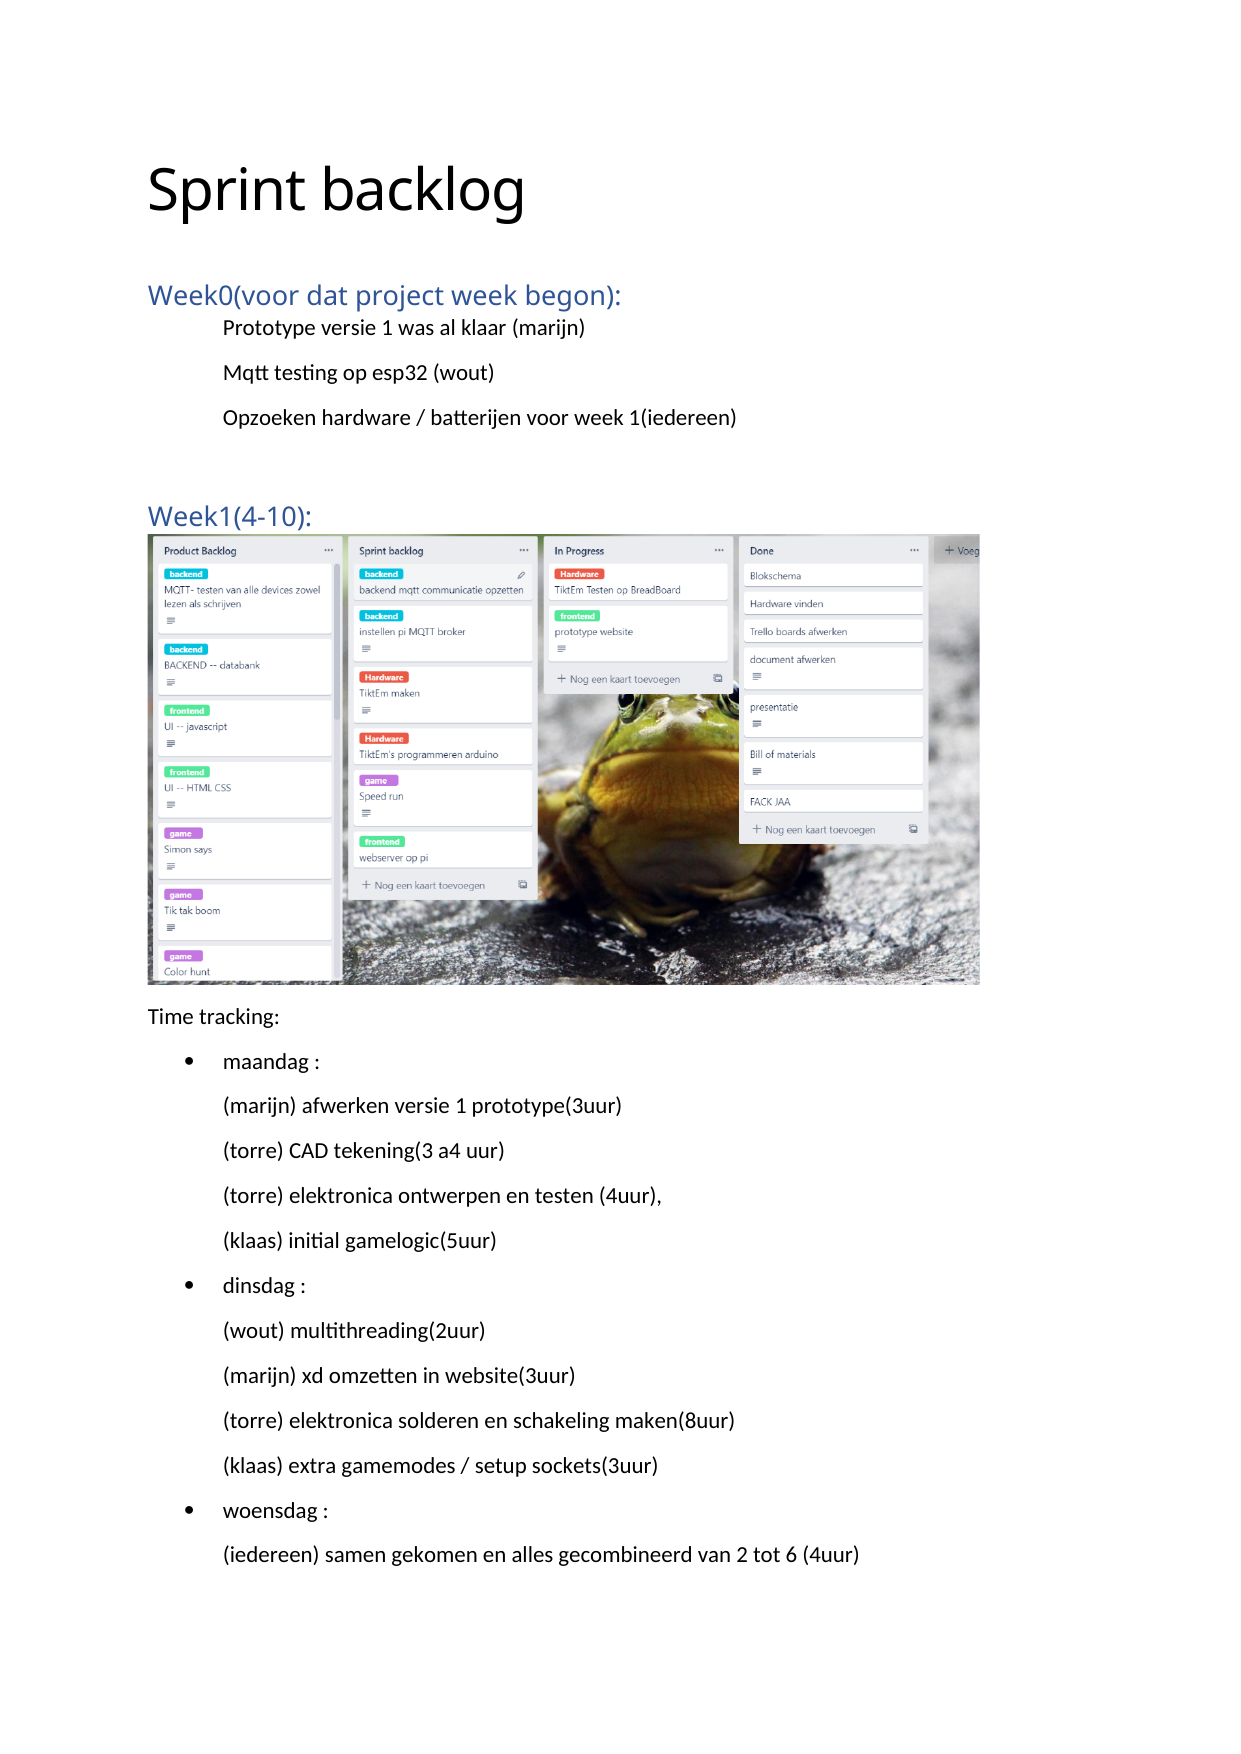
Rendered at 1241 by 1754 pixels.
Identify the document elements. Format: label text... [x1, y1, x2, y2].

text (marijn) xd omzetten in website(3uur) [223, 1361, 1093, 1389]
text (klaas) initial gamelogic(5uur) [223, 1226, 1093, 1254]
text (iedereen) samen gekomen en alles gecombineerd van 2 tot 6 (4uur) [223, 1541, 1093, 1569]
list maandag : [185, 1047, 1093, 1075]
subtitle Week1(4-10): [148, 497, 1093, 534]
text Sprint backlog [148, 148, 1093, 227]
subtitle Week0(voor dat project week begon): [148, 276, 1093, 313]
text (torre) CAD tekening(3 a4 uur) [223, 1137, 1093, 1164]
text (marijn) afwerken versie 1 prototype(3uur) [223, 1092, 1093, 1120]
text Time tracking: [148, 1002, 1093, 1030]
text Prototype versie 1 was al klaar (marijn) [148, 313, 1093, 341]
list woensdag : [185, 1496, 1093, 1524]
text (wout) multithreading(2uur) [223, 1316, 1093, 1344]
text (torre) elektronica ontwerpen en testen (4uur), [223, 1181, 1093, 1209]
text (klaas) extra gamemodes / setup sockets(3uur) [223, 1451, 1093, 1479]
text Mqtt testing op esp32 (wout) [148, 358, 1093, 386]
list dinsdag : [185, 1271, 1093, 1299]
text Opzoeken hardware / batterijen voor week 1(iedereen) [148, 403, 1093, 431]
text (torre) elektronica solderen en schakeling maken(8uur) [223, 1406, 1093, 1434]
